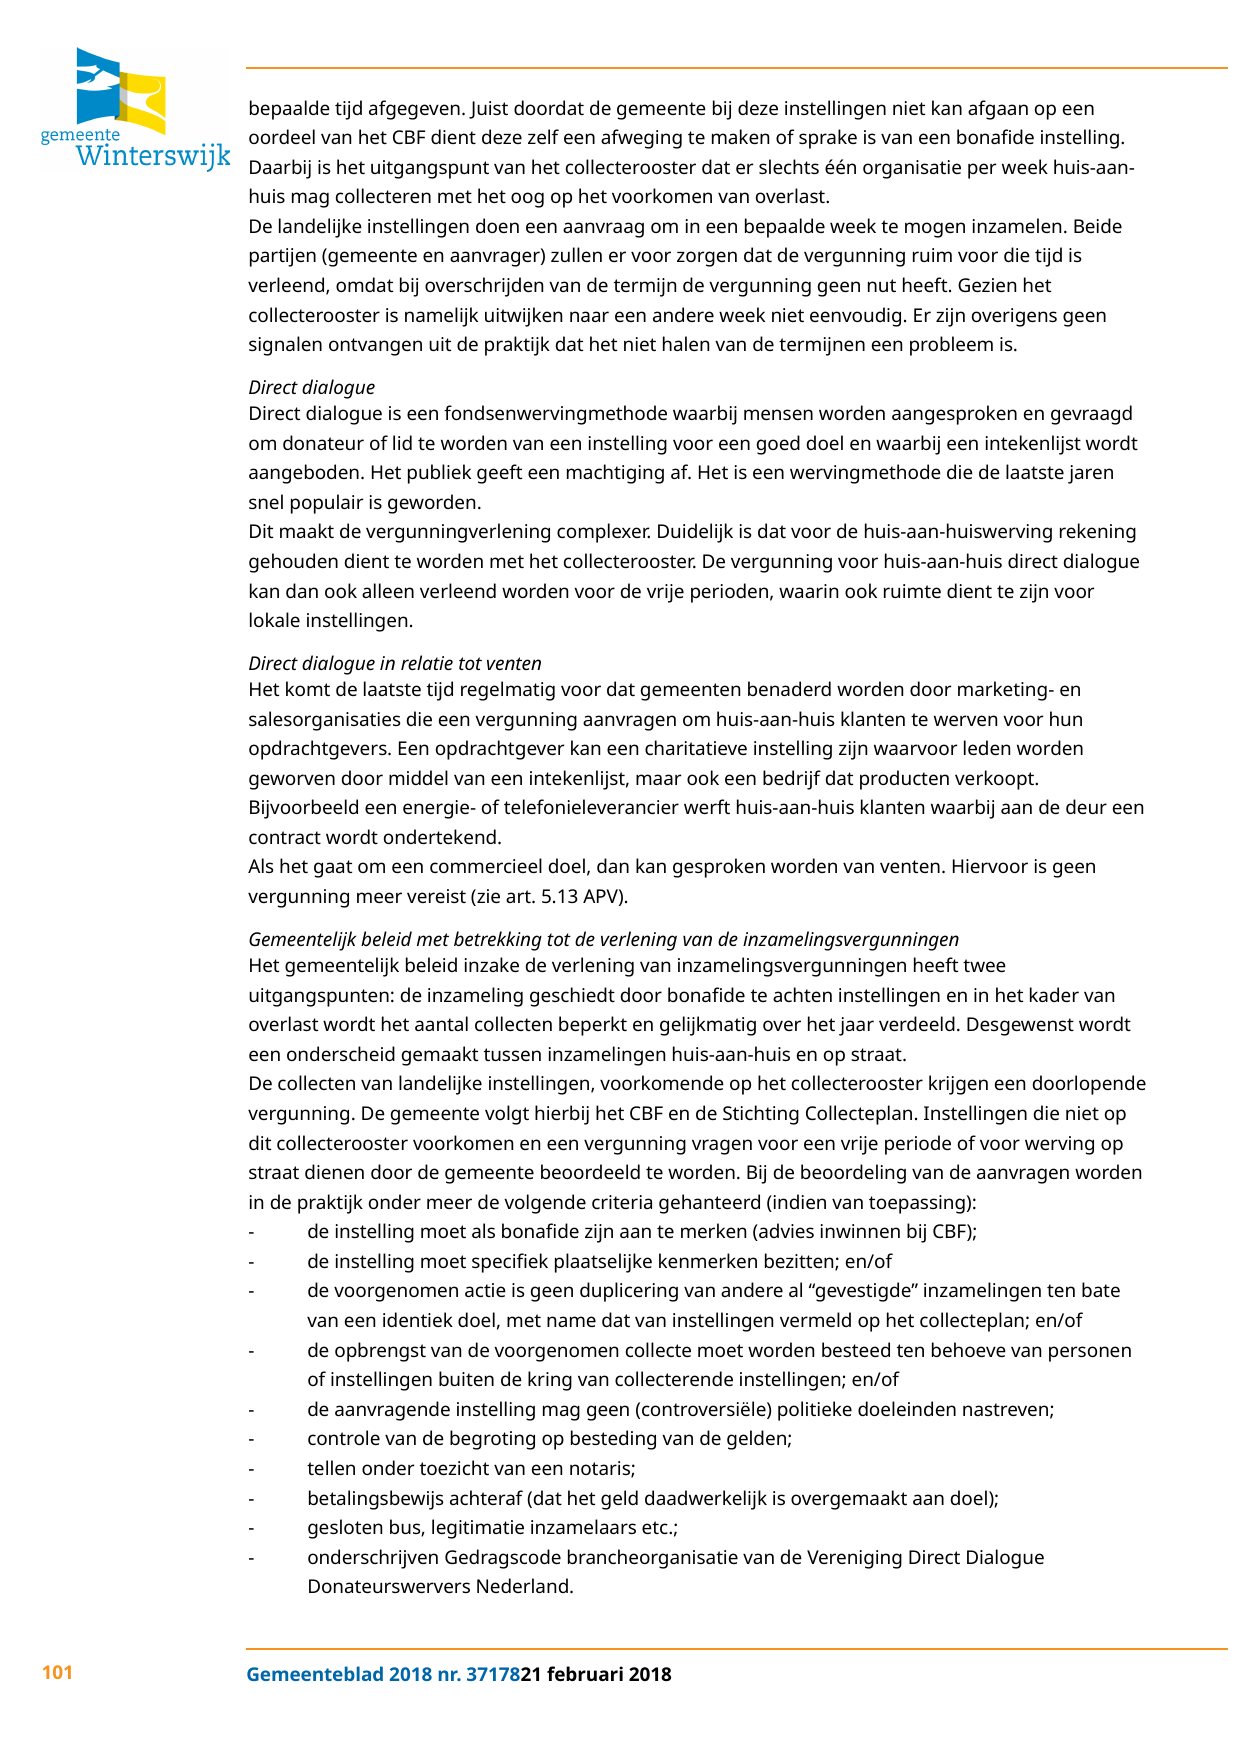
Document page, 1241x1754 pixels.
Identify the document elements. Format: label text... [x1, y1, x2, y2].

text Direct dialogue in relatie tot venten [248, 651, 1152, 676]
text De collecten van landelijke instellingen, voorkomende op het collecterooster krijgen een doorlopende vergunning. De gemeente volgt hierbij het CBF en de Stichting Collecteplan. Instellingen die niet op dit collecterooster voorkomen en een vergunning vragen voor een vrije periode of voor werving op straat dienen door de gemeente beoordeeld te worden. Bij de beoordeling van de aanvragen worden in de praktijk onder meer de volgende criteria gehanteerd (indien van toepassing): [248, 1071, 1152, 1214]
text Het gemeentelijk beleid inzake de verlening van inzamelingsvergunningen heeft twee uitgangspunten: de inzameling geschiedt door bonafide te achten instellingen en in het kader van overlast wordt het aantal collecten beperkt en gelijkmatig over het jaar verdeeld. Desgewenst wordt een onderscheid gemaakt tussen inzamelingen huis-aan-huis en op straat. [248, 952, 1152, 1067]
list de voorgenomen actie is geen duplicering van andere al “gevestigde” inzamelingen ten bate van een identiek doel, met name dat van instellingen vermeld op het collecteplan; en/of [248, 1278, 1152, 1333]
picture [225, 153, 231, 162]
list de instelling moet als bonafide zijn aan te merken (advies inwinnen bij CBF); [248, 1218, 1152, 1244]
text De landelijke instellingen doen een aanvraag om in een bepaalde week te mogen inzamelen. Beide partijen (gemeente en aanvrager) zullen er voor zorgen dat de vergunning ruim voor die tijd is verleend, omdat bij overschrijden van de termijn de vergunning geen nut heeft. Gezien het collecterooster is namelijk uitwijken naar een andere week niet eenvoudig. Er zijn overigens geen signalen ontvangen uit de praktijk dat het niet halen van de termijnen een probleem is. [248, 213, 1152, 357]
text Dit maakt de vergunningverlening complexer. Duidelijk is dat voor de huis-aan-huiswerving rekening gehouden dient te worden met het collecterooster. De vergunning voor huis-aan-huis direct dialogue kan dan ook alleen verleend worden voor de vrije perioden, waarin ook ruimte dient te zijn voor lokale instellingen. [248, 519, 1152, 633]
text Gemeentelijk beleid met betrekking tot de verlening van de inzamelingsvergunningen [248, 926, 1152, 952]
list controle van de begroting op besteding van de gelden; [248, 1426, 1152, 1451]
text Direct dialogue [248, 374, 1152, 400]
list de opbrengst van de voorgenomen collecte moet worden besteed ten behoeve van personen of instellingen buiten de kring van collecterende instellingen; en/of [248, 1337, 1152, 1392]
picture [41, 47, 231, 172]
list tellen onder toezicht van een notaris; [248, 1455, 1152, 1481]
list onderschrijven Gedragscode brancheorganisatie van de Vereniging Direct Dialogue Donateurswervers Nederland. [248, 1544, 1152, 1599]
list betalingsbewijs achteraf (dat het geld daadwerkelijk is overgemaakt aan doel); [248, 1485, 1152, 1510]
text Het komt de laatste tijd regelmatig voor dat gemeenten benaderd worden door marketing- en salesorganisaties die een vergunning aanvragen om huis-aan-huis klanten te werven voor hun opdrachtgevers. Een opdrachtgever kan een charitatieve instelling zijn waarvoor leden worden geworven door middel van een intekenlijst, maar ook een bedrijf dat producten verkoopt. Bijvoorbeeld een energie- of telefonieleverancier werft huis-aan-huis klanten waarbij aan de deur een contract wordt ondertekend. [248, 676, 1152, 850]
text Als het gaat om een commercieel doel, dan kan gesproken worden van venten. Hiervoor is geen vergunning meer vereist (zie art. 5.13 APV). [248, 854, 1152, 909]
text Direct dialogue is een fondsenwervingmethode waarbij mensen worden aangesproken en gevraagd om donateur of lid te worden van een instelling voor een goed doel en waarbij een intekenlijst wordt aangeboden. Het publiek geeft een machtiging af. Het is een wervingmethode die de laatste jaren snel populair is geworden. [248, 400, 1152, 515]
list de instelling moet specifiek plaatselijke kenmerken bezitten; en/of [248, 1248, 1152, 1274]
list gesloten bus, legitimatie inzamelaars etc.; [248, 1514, 1152, 1540]
text bepaalde tijd afgegeven. Juist doordat de gemeente bij deze instellingen niet kan afgaan op een oordeel van het CBF dient deze zelf een afweging te maken of sprake is van een bonafide instelling. Daarbij is het uitgangspunt van het collecterooster dat er slechts één organisatie per week huis-aan-huis mag collecteren met het oog op het voorkomen van overlast. [248, 95, 1152, 209]
list de aanvragende instelling mag geen (controversiële) politieke doeleinden nastreven; [248, 1396, 1152, 1422]
